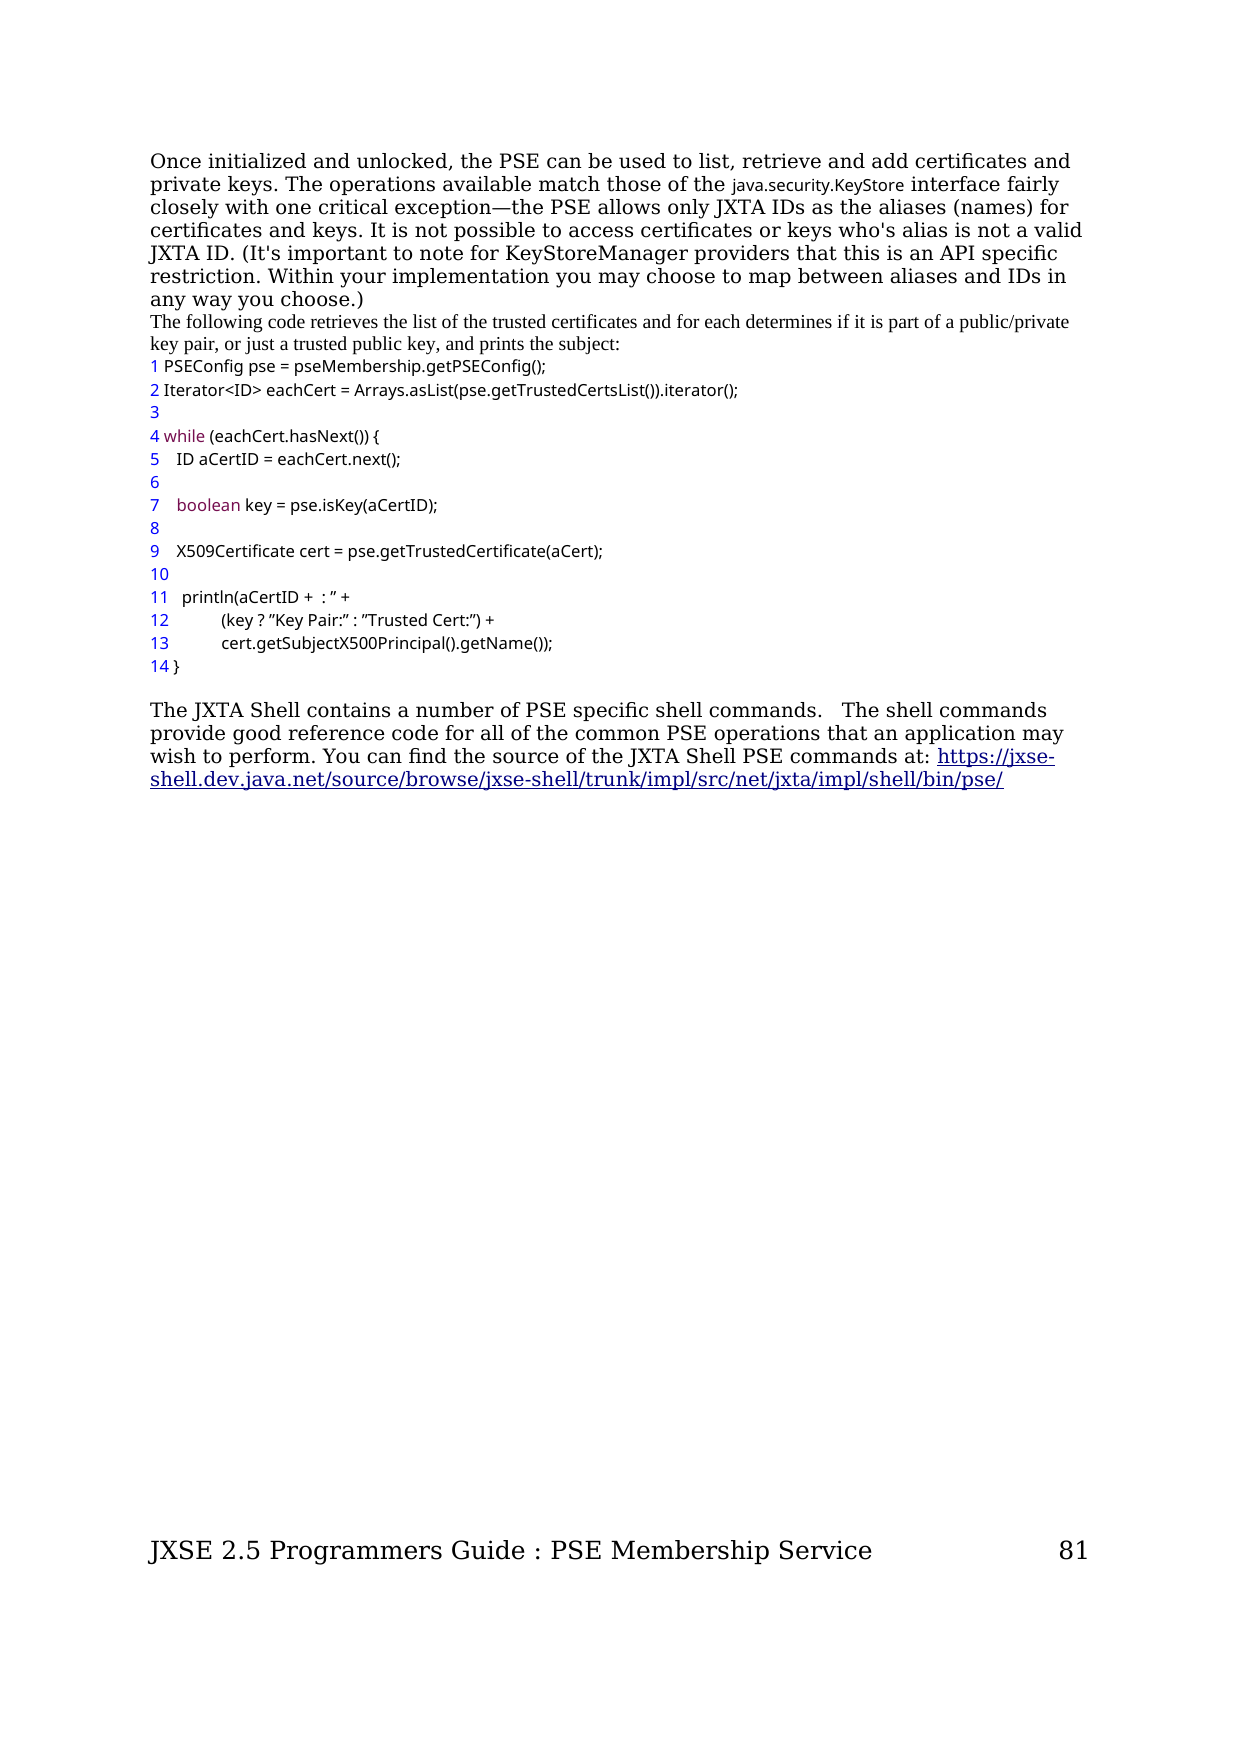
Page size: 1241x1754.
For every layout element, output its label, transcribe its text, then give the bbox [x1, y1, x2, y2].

text The JXTA Shell contains a number of PSE specific shell commands. The shell commands provide good reference code for all of the common PSE operations that an application may wish to perform. You can find the source of the JXTA Shell PSE commands at: https://jxse-shell.dev.java.net/source/browse/jxse-shell/trunk/impl/src/net/jxta/impl/shell/bin/pse/ [150, 677, 1090, 791]
text Once initialized and unlocked, the PSE can be used to list, retrieve and add certificates and private keys. The operations available match those of the java.security.KeyStore interface fairly closely with one critical exception—the PSE allows only JXTA IDs as the aliases (names) for certificates and keys. It is not possible to access certificates or keys who's alias is not a valid JXTA ID. (It's important to note for KeyStoreManager providers that this is an API specific restriction. Within your implementation you may choose to map between aliases and IDs in any way you choose.) [150, 150, 1090, 311]
text The following code retrieves the list of the trusted certificates and for each determines if it is part of a public/private key pair, or just a trusted public key, and prints the subject: [150, 311, 1090, 355]
table_header 1 PSEConfig pse = pseMembership.getPSEConfig(); 2 Iterator<ID> eachCert = Arrays.asList(pse.getTrustedCertsList()).iterator(); 3 4 while (eachCert.hasNext()) { 5 ID aCertID = eachCert.next(); 6 7 boolean key = pse.isKey(aCertID); 8 9 X509Certificate cert = pse.getTrustedCertificate(aCert); 10 11 println(aCertID + : ” + 12 (key ? ”Key Pair:” : ”Trusted Cert:”) + 13 cert.getSubjectX500Principal().getName()); 14 } [150, 355, 1090, 677]
